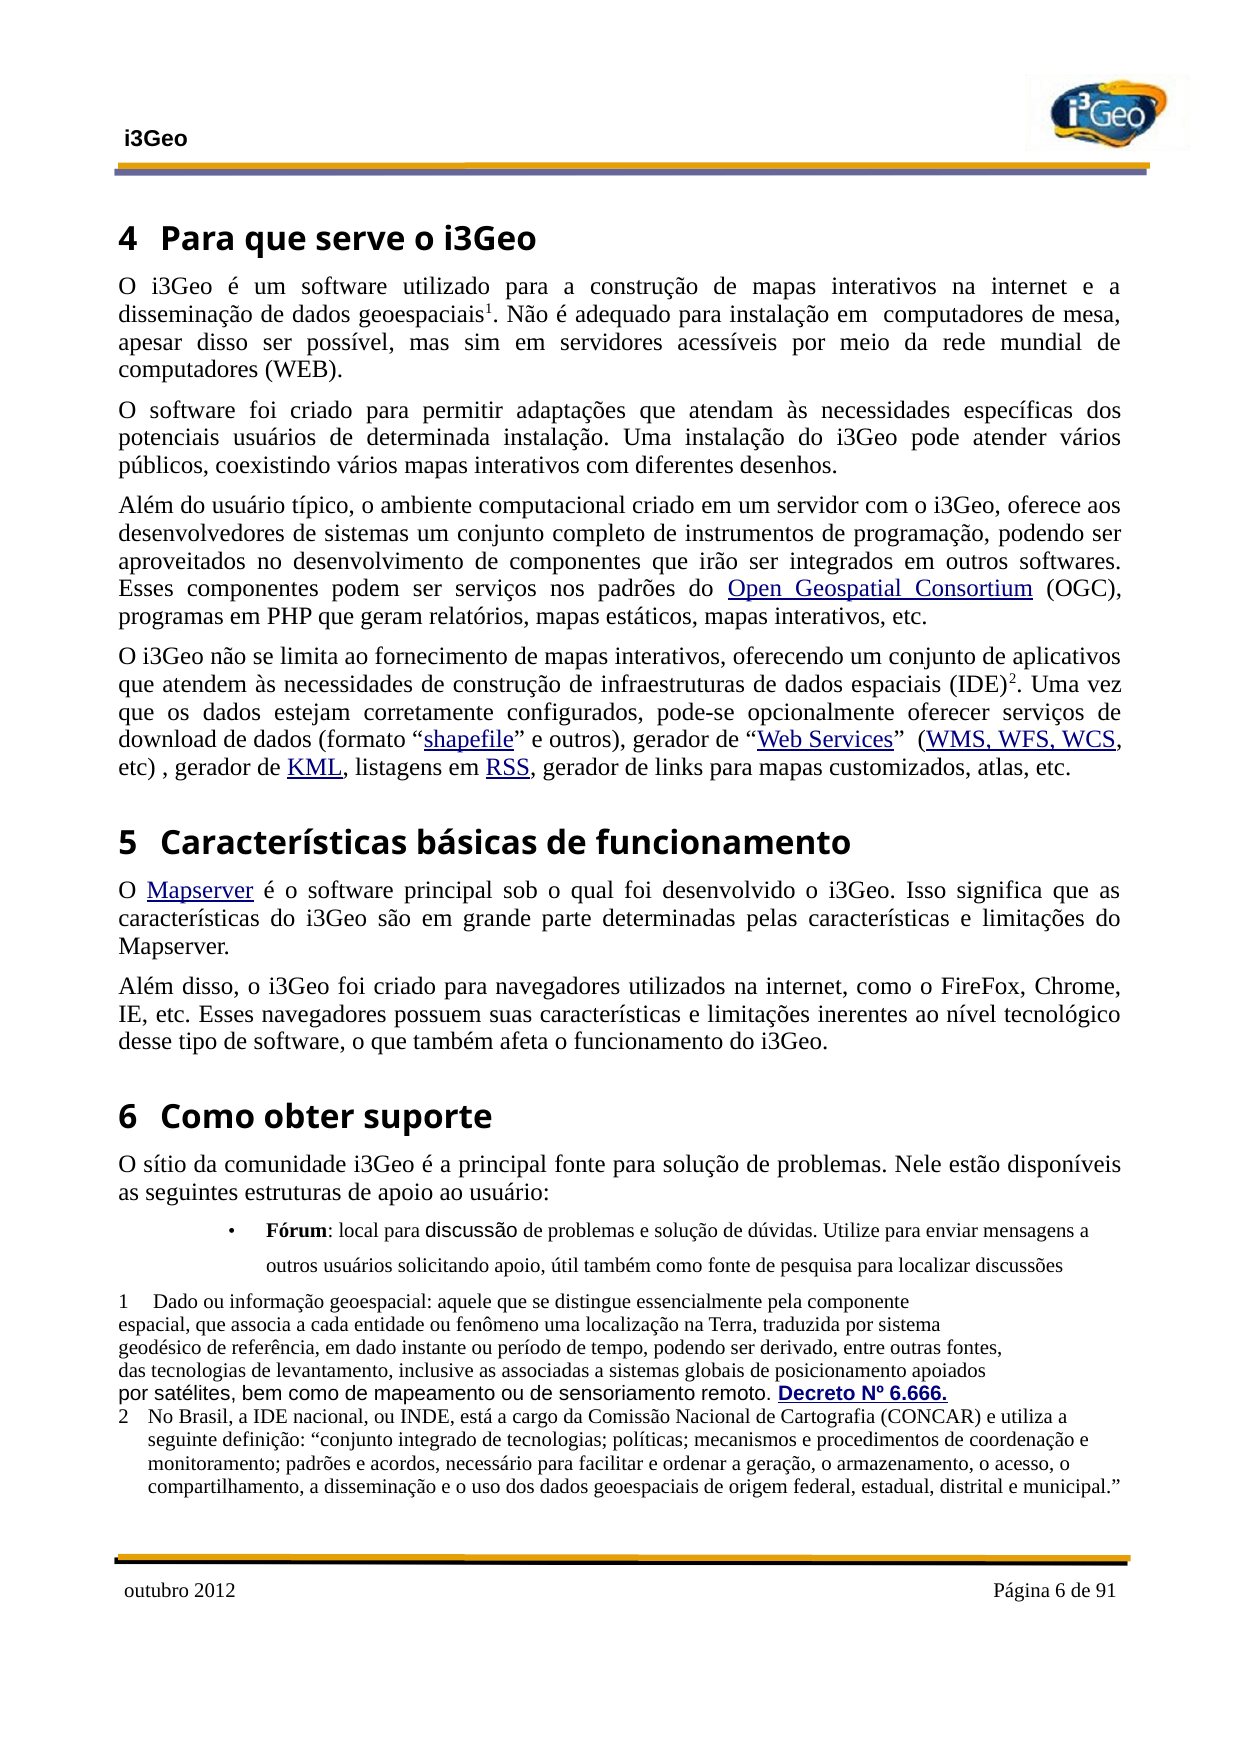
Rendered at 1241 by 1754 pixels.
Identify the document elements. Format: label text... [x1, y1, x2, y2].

text Além disso, o i3Geo foi criado para navegadores utilizados na internet, como o FireFox, Chrome, IE, etc. Esses navegadores possuem suas características e limitações inerentes ao nível tecnológico desse tipo de software, o que também afeta o funcionamento do i3Geo. [118, 972, 1122, 1055]
subtitle Para que serve o i3Geo [118, 214, 1122, 260]
text O sítio da comunidade i3Geo é a principal fonte para solução de problemas. Nele estão disponíveis as seguintes estruturas de apoio ao usuário: [118, 1151, 1122, 1206]
text No Brasil, a IDE nacional, ou INDE, está a cargo da Comissão Nacional de Cartografia (CONCAR) e utiliza a seguinte definição: “conjunto integrado de tecnologias; políticas; mecanismos e procedimentos de coordenação e monitoramento; padrões e acordos, necessário para facilitar e ordenar a geração, o armazenamento, o acesso, o compartilhamento, a disseminação e o uso dos dados geoespaciais de origem federal, estadual, distrital e municipal.” [118, 1405, 1122, 1498]
text Além do usuário típico, o ambiente computacional criado em um servidor com o i3Geo, oferece aos desenvolvedores de sistemas um conjunto completo de instrumentos de programação, podendo ser aproveitados no desenvolvimento de componentes que irão ser integrados em outros softwares. Esses componentes podem ser serviços nos padrões do Open Geospatial Consortium (OGC), programas em PHP que geram relatórios, mapas estáticos, mapas interativos, etc. [118, 491, 1122, 630]
text Dado ou informação geoespacial: aquele que se distingue essencialmente pela componente [118, 1289, 1122, 1313]
subtitle Características básicas de funcionamento [118, 818, 1122, 864]
text O software foi criado para permitir adaptações que atendam às necessidades específicas dos potenciais usuários de determinada instalação. Uma instalação do i3Geo pode atender vários públicos, coexistindo vários mapas interativos com diferentes desenhos. [118, 396, 1122, 479]
picture [1025, 74, 1191, 151]
list Fórum: local para discussão de problemas e solução de dúvidas. Utilize para enviar mensagens a outros usuários solicitando apoio, útil também como fonte de pesquisa para localizar discussões [228, 1218, 1122, 1277]
text O Mapserver é o software principal sob o qual foi desenvolvido o i3Geo. Isso significa que as características do i3Geo são em grande parte determinadas pelas características e limitações do Mapserver. [118, 876, 1122, 959]
text espacial, que associa a cada entidade ou fenômeno uma localização na Terra, traduzida por sistema [118, 1313, 1122, 1336]
text O i3Geo é um software utilizado para a construção de mapas interativos na internet e a disseminação de dados geoespaciais. Não é adequado para instalação em computadores de mesa, apesar disso ser possível, mas sim em servidores acessíveis por meio da rede mundial de computadores (WEB). [118, 272, 1122, 383]
text O i3Geo não se limita ao fornecimento de mapas interativos, oferecendo um conjunto de aplicativos que atendem às necessidades de construção de infraestruturas de dados espaciais (IDE). Uma vez que os dados estejam corretamente configurados, pode-se opcionalmente oferecer serviços de download de dados (formato “shapefile” e outros), gerador de “Web Services” (WMS, WFS, WCS, etc) , gerador de KML, listagens em RSS, gerador de links para mapas customizados, atlas, etc. [118, 642, 1122, 781]
subtitle Como obter suporte [118, 1093, 1122, 1138]
text por satélites, bem como de mapeamento ou de sensoriamento remoto. Decreto Nº 6.666. [118, 1382, 1122, 1405]
text geodésico de referência, em dado instante ou período de tempo, podendo ser derivado, entre outras fontes, [118, 1336, 1122, 1359]
text das tecnologias de levantamento, inclusive as associadas a sistemas globais de posicionamento apoiados [118, 1359, 1122, 1382]
